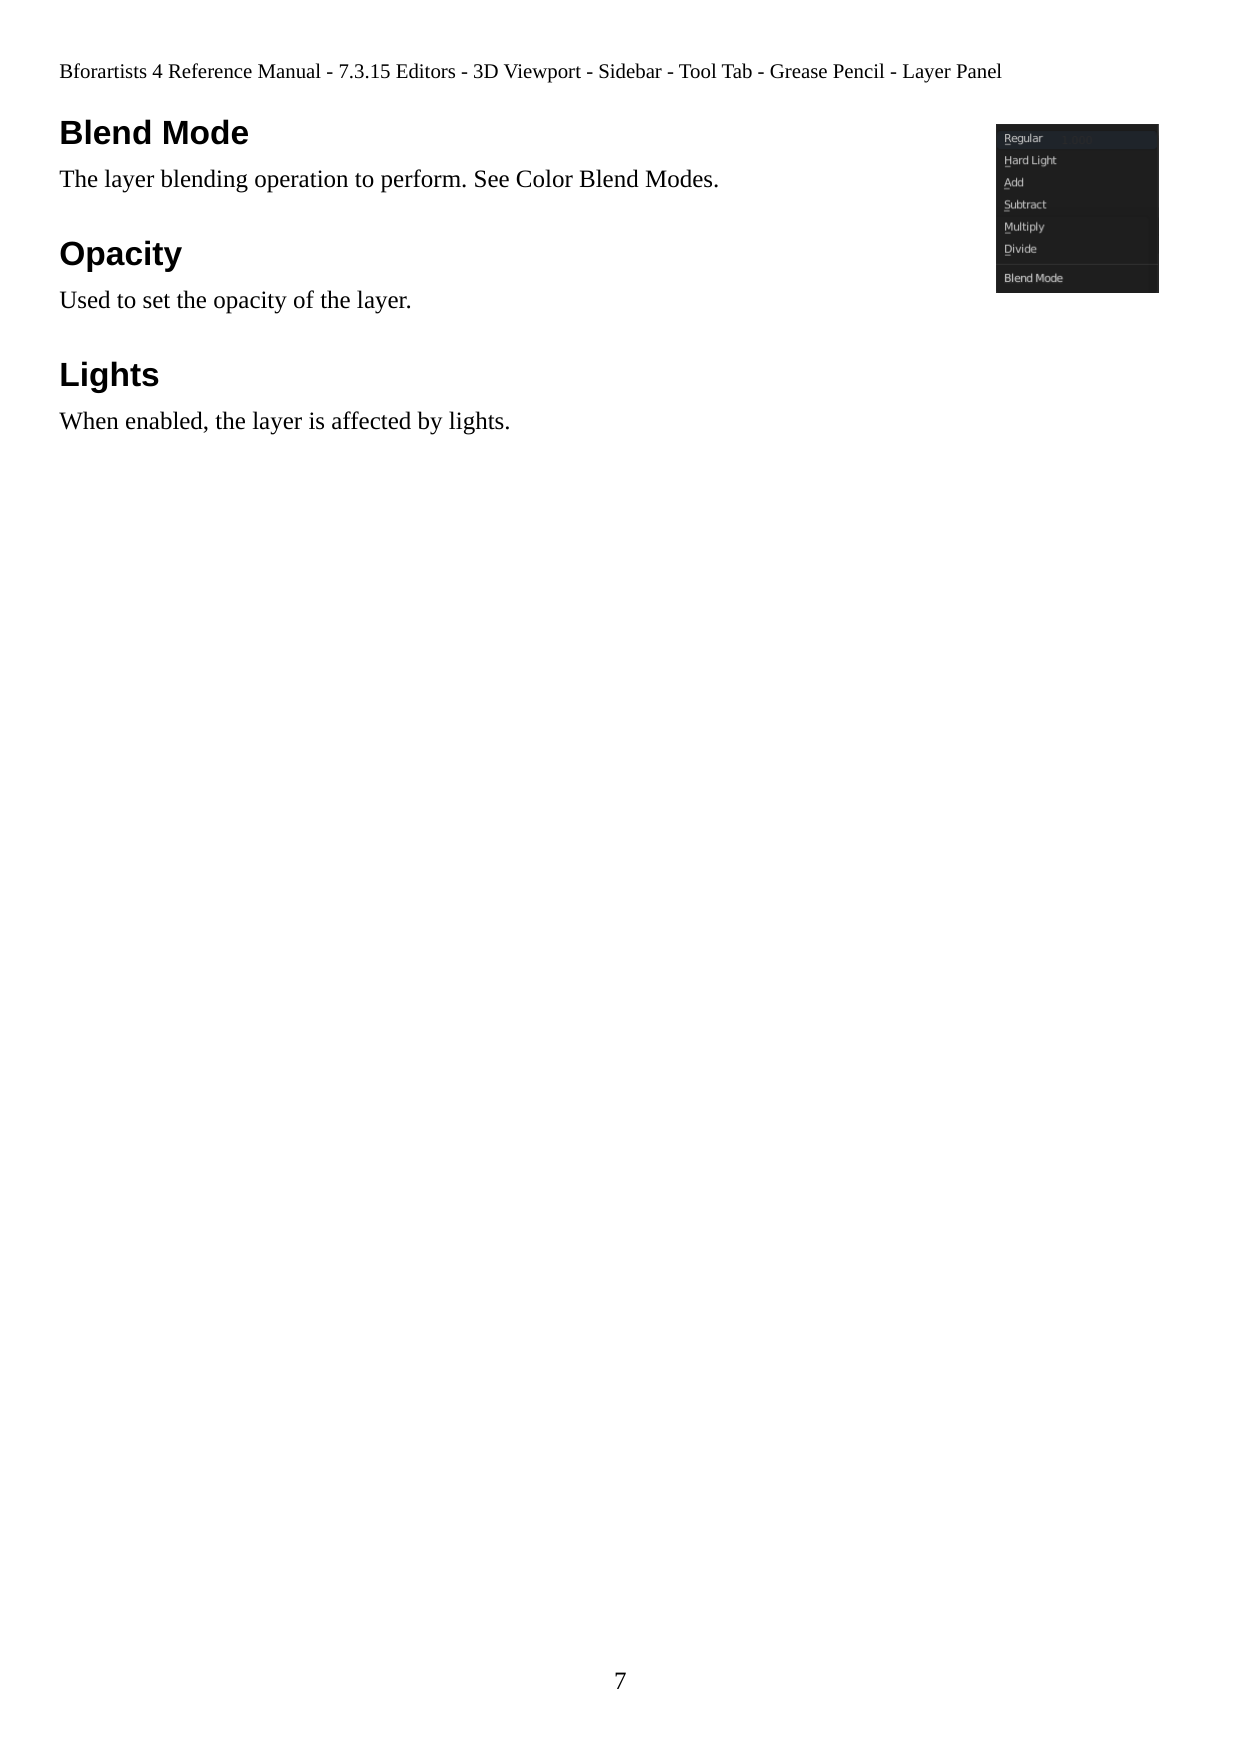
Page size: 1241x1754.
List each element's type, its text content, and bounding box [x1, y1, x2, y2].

subtitle [1159, 234, 1181, 272]
subtitle Lights [59, 355, 1181, 393]
text The layer blending operation to perform. See Color Blend Modes. [59, 164, 996, 192]
text Used to set the opacity of the layer. [59, 285, 1181, 313]
subtitle Opacity [59, 234, 996, 272]
picture [996, 124, 1159, 293]
subtitle Blend Mode [59, 113, 1181, 151]
text When enabled, the layer is affected by lights. [59, 406, 1181, 434]
